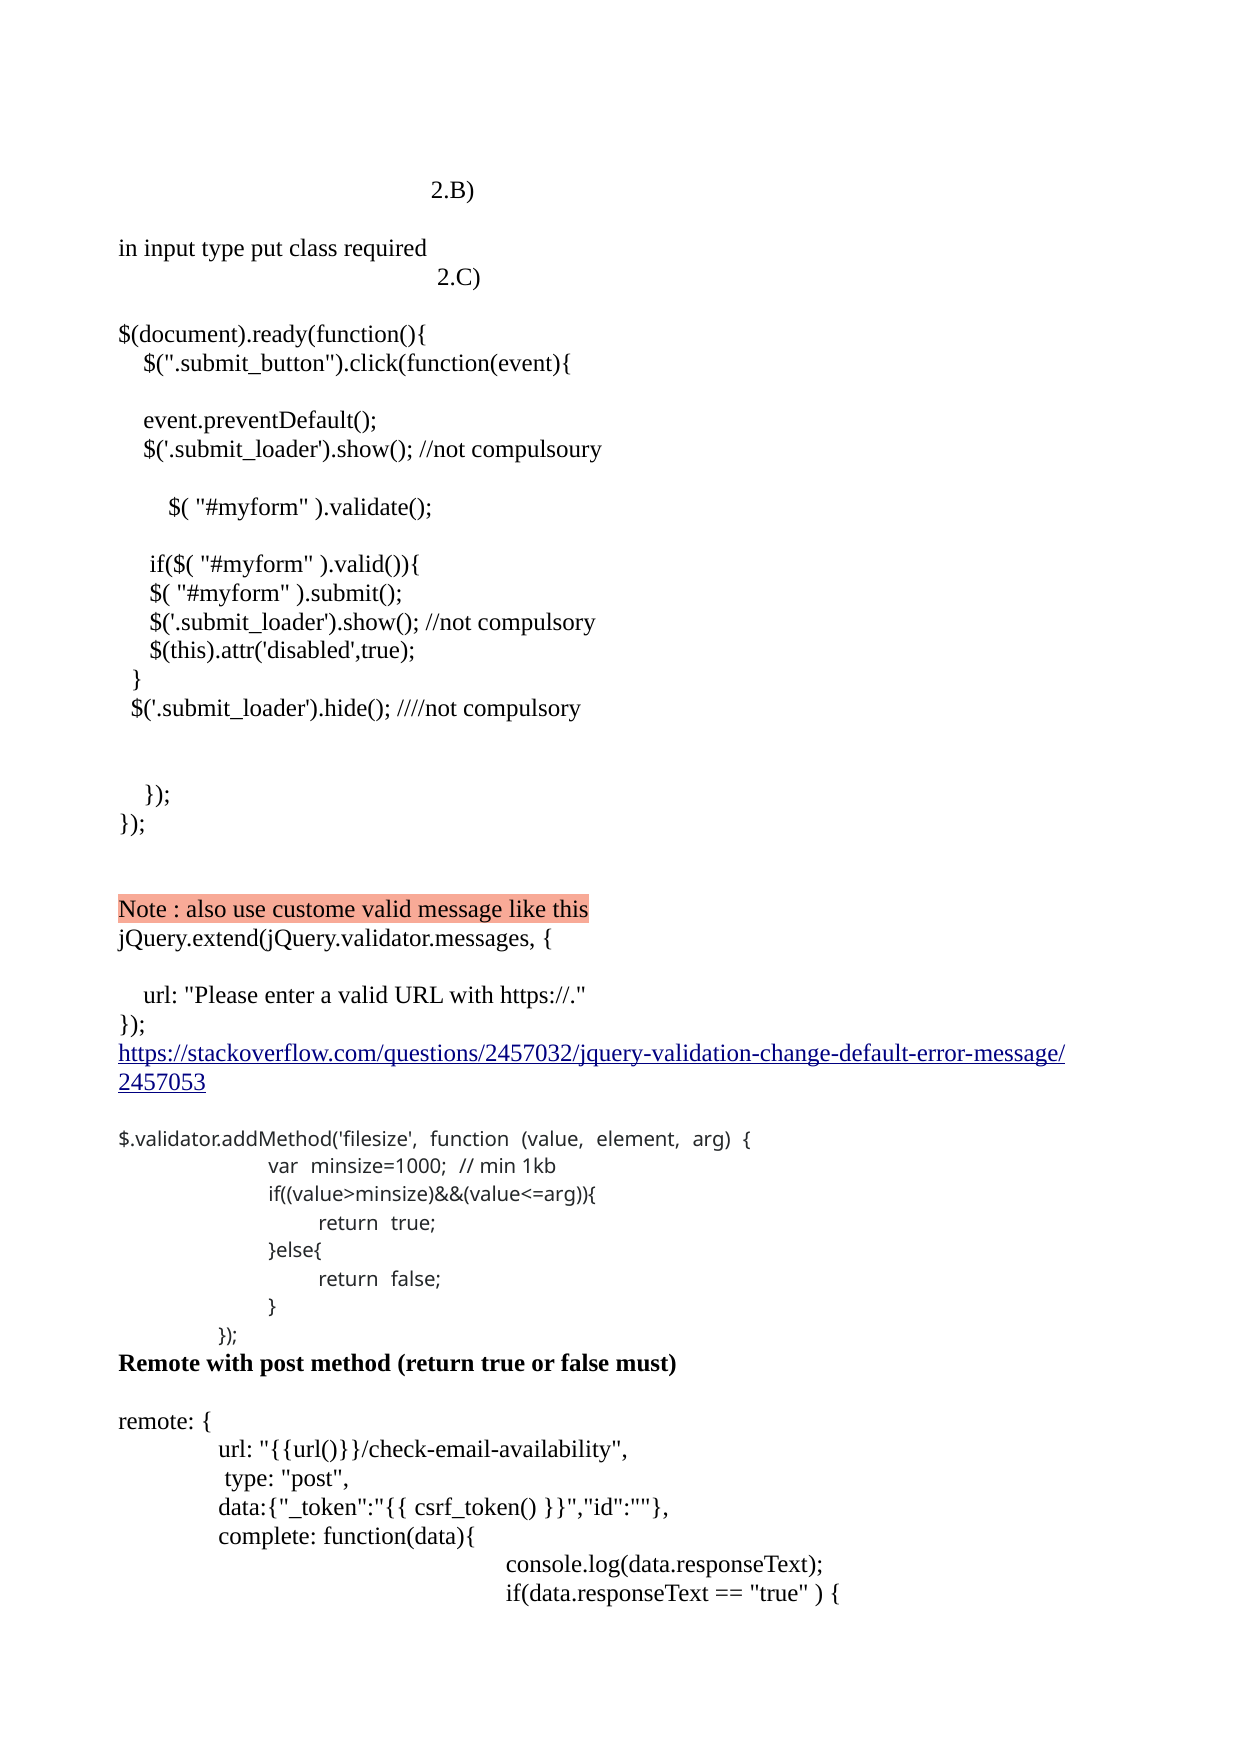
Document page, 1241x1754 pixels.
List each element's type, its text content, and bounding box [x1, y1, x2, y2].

text url: "{{url()}}/check-email-availability", [118, 1434, 1122, 1463]
text if($( "#myform" ).valid()){ [118, 549, 1122, 578]
text $('.submit_loader').hide(); ////not compulsory [118, 693, 1122, 722]
text }else{ [118, 1236, 1122, 1264]
text } [118, 1292, 1122, 1320]
text type: "post", [118, 1463, 1122, 1492]
text 2.C) [118, 262, 1122, 291]
text data:{"_token":"{{ csrf_token() }}","id":""}, [118, 1492, 1122, 1521]
text complete: function(data){ [118, 1521, 1122, 1549]
text }); [118, 1320, 1122, 1348]
text $(this).attr('disabled',true); [118, 636, 1122, 664]
text 2.B) [118, 176, 1122, 204]
text $( "#myform" ).submit(); [118, 578, 1122, 607]
text $(document).ready(function(){ [118, 319, 1122, 348]
text $(".submit_button").click(function(event){ [118, 348, 1122, 377]
text url: "Please enter a valid URL with https://." [118, 981, 1122, 1009]
text Note : also use custome valid message like this [118, 894, 1122, 923]
text }); [118, 779, 1122, 808]
text } [118, 664, 1122, 693]
text var minsize=1000; // min 1kb [118, 1152, 1122, 1180]
text Remote with post method (return true or false must) [118, 1348, 1122, 1377]
text return false; [118, 1264, 1122, 1292]
text in input type put class required [118, 233, 1122, 262]
text console.log(data.responseText); [118, 1549, 1122, 1578]
text remote: { [118, 1406, 1122, 1434]
text $('.submit_loader').show(); //not compulsory [118, 607, 1122, 636]
text }); [118, 1009, 1122, 1038]
text $('.submit_loader').show(); //not compulsoury [118, 434, 1122, 463]
text if(data.responseText == "true" ) { [118, 1578, 1122, 1607]
text return true; [118, 1208, 1122, 1236]
text event.preventDefault(); [118, 406, 1122, 434]
text }); [118, 808, 1122, 837]
text $( "#myform" ).validate(); [118, 492, 1122, 521]
text https://stackoverflow.com/questions/2457032/jquery-validation-change-default-error-message/2457053 [118, 1038, 1122, 1096]
text if((value>minsize)&&(value<=arg)){ [118, 1180, 1122, 1208]
text $.validator.addMethod('filesize', function (value, element, arg) { [118, 1124, 1122, 1152]
text jQuery.extend(jQuery.validator.messages, { [118, 923, 1122, 952]
